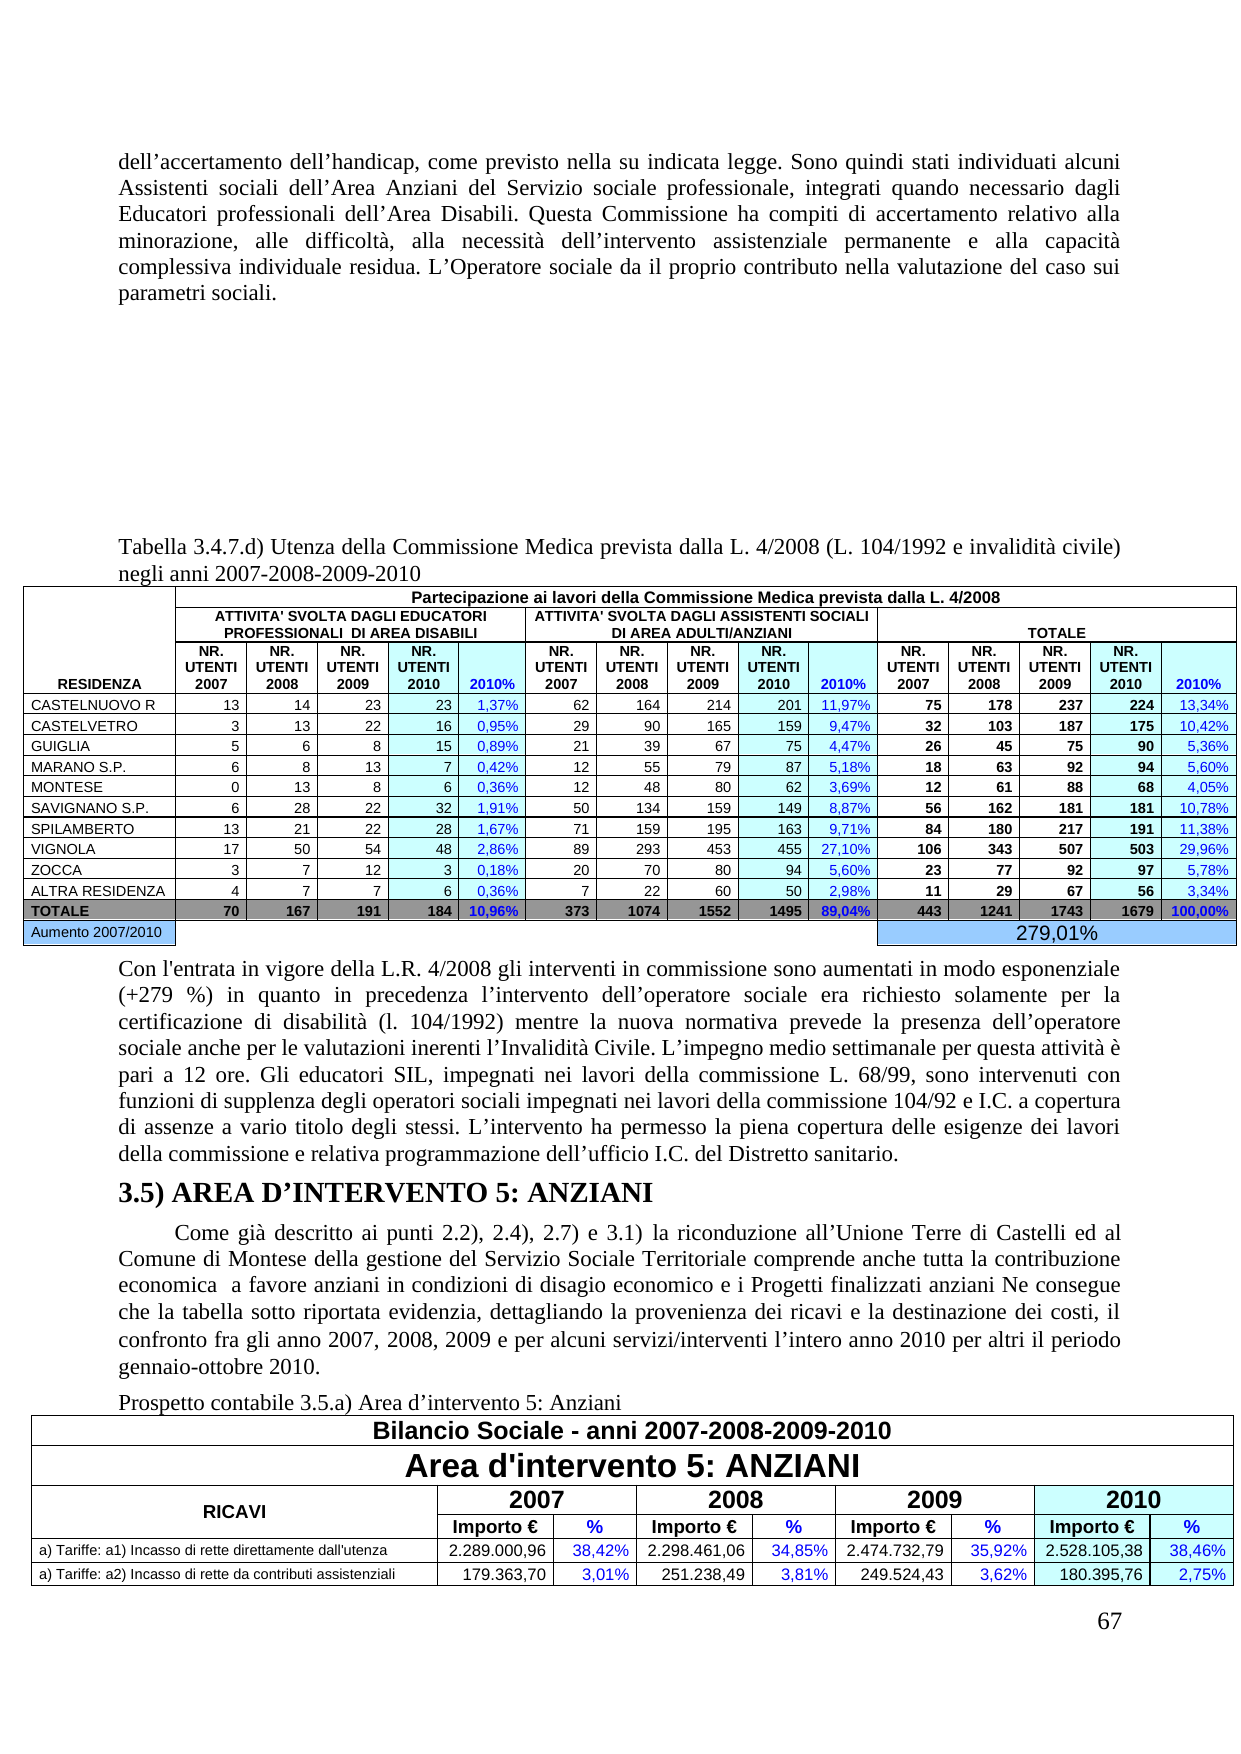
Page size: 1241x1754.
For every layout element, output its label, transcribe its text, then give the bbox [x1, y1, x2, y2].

table_cell 179.363,70 [438, 1563, 553, 1585]
table_cell 67 [668, 735, 738, 754]
table_cell Importo € [1035, 1515, 1149, 1538]
table_cell 32 [878, 714, 948, 734]
table_cell SPILAMBERTO [24, 818, 175, 837]
table_cell 187 [1020, 714, 1090, 734]
table_cell 38,42% [554, 1539, 636, 1562]
table_cell 195 [668, 818, 738, 837]
text Con l'entrata in vigore della L.R. 4/2008 gli interventi in commissione sono aumentati in modo esponenziale (+279 %) in quanto in precedenza l’intervento dell’operatore sociale era richiesto solamente per la certificazione di disabilità (l. 104/1992) mentre la nuova normativa prevede la presenza dell’operatore sociale anche per le valutazioni inerenti l’Invalidità Civile. L’impegno medio settimanale per questa attività è pari a 12 ore. Gli educatori SIL, impegnati nei lavori della commissione L. 68/99, sono intervenuti con funzioni di supplenza degli operatori sociali impegnati nei lavori della commissione 104/92 e I.C. a copertura di assenze a vario titolo degli stessi. L’intervento ha permesso la piena copertura delle esigenze dei lavori della commissione e relativa programmazione dell’ufficio I.C. del Distretto sanitario. [118, 955, 1122, 1166]
table_cell 249.524,43 [836, 1563, 951, 1585]
table_cell 13 [318, 756, 388, 775]
table_cell [459, 921, 526, 944]
table_cell a) Tariffe: a1) Incasso di rette direttamente dall'utenza [32, 1539, 437, 1562]
table_cell [667, 921, 738, 944]
table_cell 29 [949, 879, 1019, 899]
table_cell ALTRA RESIDENZA [24, 879, 175, 899]
table_cell % [1151, 1515, 1233, 1538]
table_cell TOTALE [24, 900, 175, 919]
table_cell 5 [176, 735, 246, 754]
table_cell GUIGLIA [24, 735, 175, 754]
table_cell 3,69% [809, 776, 877, 796]
table_cell 94 [1091, 756, 1161, 775]
table_cell 373 [526, 900, 596, 919]
table_cell 80 [668, 859, 738, 878]
table_cell 20 [526, 859, 596, 878]
table_cell 191 [318, 900, 388, 919]
table_cell SAVIGNANO S.P. [24, 797, 175, 816]
table_cell 3,34% [1162, 879, 1236, 899]
table_cell 8 [247, 756, 317, 775]
table_cell 4,05% [1162, 776, 1236, 796]
table_cell 28 [247, 797, 317, 816]
table_cell 5,78% [1162, 859, 1236, 878]
table_cell [738, 921, 809, 944]
table_cell 22 [318, 797, 388, 816]
table_cell 10,78% [1162, 797, 1236, 816]
table_cell 103 [949, 714, 1019, 734]
table_cell 2,98% [809, 879, 877, 899]
table_cell 217 [1020, 818, 1090, 837]
table_cell 159 [739, 714, 808, 734]
table_cell 50 [739, 879, 808, 899]
table_cell 2007 [438, 1486, 636, 1514]
table_cell 2.528.105,38 [1035, 1539, 1149, 1562]
table_cell NR. UTENTI 2008 [597, 643, 667, 693]
table_cell 39 [597, 735, 667, 754]
table_cell 1,91% [459, 797, 525, 816]
table_cell 214 [668, 694, 738, 713]
table_cell NR. UTENTI 2009 [318, 643, 388, 693]
table_cell 17 [176, 838, 246, 858]
table_cell 60 [668, 879, 738, 899]
table_cell 27,10% [809, 838, 877, 858]
table_cell 180 [949, 818, 1019, 837]
table_cell 455 [739, 838, 808, 858]
table_cell 6 [389, 776, 458, 796]
table_cell 14 [247, 694, 317, 713]
table_cell Importo € [438, 1515, 553, 1538]
text Come già descritto ai punti 2.2), 2.4), 2.7) e 3.1) la riconduzione all’Unione Terre di Castelli ed al Comune di Montese della gestione del Servizio Sociale Territoriale comprende anche tutta la contribuzione economica a favore anziani in condizioni di disagio economico e i Progetti finalizzati anziani Ne consegue che la tabella sotto riportata evidenzia, dettagliando la provenienza dei ricavi e la destinazione dei costi, il confronto fra gli anno 2007, 2008, 2009 e per alcuni servizi/interventi l’intero anno 2010 per altri il periodo gennaio-ottobre 2010. [118, 1219, 1122, 1379]
table_cell 4 [176, 879, 246, 899]
table_cell 80 [668, 776, 738, 796]
table_cell 10,96% [459, 900, 525, 919]
table_cell 191 [1091, 818, 1161, 837]
table_cell [388, 921, 459, 944]
table_cell 11 [878, 879, 948, 899]
table_cell 2.298.461,06 [637, 1539, 752, 1562]
table_cell 1552 [668, 900, 738, 919]
table_cell 6 [176, 756, 246, 775]
table_cell 38,46% [1151, 1539, 1233, 1562]
table_cell 75 [878, 694, 948, 713]
table_cell 181 [1020, 797, 1090, 816]
table_cell 10,42% [1162, 714, 1236, 734]
table_cell VIGNOLA [24, 838, 175, 858]
table_cell 1,37% [459, 694, 525, 713]
table_cell RICAVI [32, 1486, 437, 1538]
table_cell NR. UTENTI 2007 [526, 643, 596, 693]
table_cell NR. UTENTI 2008 [247, 643, 317, 693]
table_cell 134 [597, 797, 667, 816]
table_cell 3,01% [554, 1563, 636, 1585]
table_cell 94 [739, 859, 808, 878]
table_cell 23 [389, 694, 458, 713]
table_cell 0,42% [459, 756, 525, 775]
table_cell 12 [526, 756, 596, 775]
table_cell 12 [318, 859, 388, 878]
table_cell 89 [526, 838, 596, 858]
table_header Bilancio Sociale - anni 2007-2008-2009-2010 [32, 1416, 1233, 1445]
table_cell 67 [1020, 879, 1090, 899]
table_cell 178 [949, 694, 1019, 713]
table_cell 2010 [1035, 1486, 1233, 1514]
table_cell 28 [389, 818, 458, 837]
table_cell 0,36% [459, 879, 525, 899]
table_cell 6 [176, 797, 246, 816]
table_cell 180.395,76 [1035, 1563, 1149, 1585]
table_cell 13,34% [1162, 694, 1236, 713]
table_cell 12 [878, 776, 948, 796]
table_cell 26 [878, 735, 948, 754]
table_cell 2,75% [1151, 1563, 1233, 1585]
table_cell 68 [1091, 776, 1161, 796]
table_cell 12 [526, 776, 596, 796]
table_cell 343 [949, 838, 1019, 858]
table_cell 88 [1020, 776, 1090, 796]
table_cell 0,89% [459, 735, 525, 754]
table_cell 22 [318, 714, 388, 734]
table_cell 13 [176, 818, 246, 837]
table_cell 149 [739, 797, 808, 816]
table_cell 2.474.732,79 [836, 1539, 951, 1562]
table_cell 1743 [1020, 900, 1090, 919]
table_cell 2010% [809, 643, 877, 693]
table_cell 4,47% [809, 735, 877, 754]
table_cell 13 [247, 776, 317, 796]
table_cell 84 [878, 818, 948, 837]
table_cell 184 [389, 900, 458, 919]
table_cell 23 [878, 859, 948, 878]
table_cell NR. UTENTI 2007 [878, 643, 948, 693]
table_cell 0 [176, 776, 246, 796]
table_cell Importo € [836, 1515, 951, 1538]
table_cell 7 [247, 879, 317, 899]
table_cell Aumento 2007/2010 [24, 921, 175, 944]
table_cell 0,36% [459, 776, 525, 796]
table_cell 503 [1091, 838, 1161, 858]
table_cell [176, 921, 246, 944]
table_cell 87 [739, 756, 808, 775]
table_cell ATTIVITA' SVOLTA DAGLI ASSISTENTI SOCIALI DI AREA ADULTI/ANZIANI [526, 608, 877, 641]
table_cell NR. UTENTI 2009 [668, 643, 738, 693]
table_cell 55 [597, 756, 667, 775]
table_cell 5,36% [1162, 735, 1236, 754]
table_cell 70 [176, 900, 246, 919]
table_cell 35,92% [952, 1539, 1034, 1562]
table_cell 2009 [836, 1486, 1034, 1514]
table_cell [809, 921, 877, 944]
table_cell 1074 [597, 900, 667, 919]
table_cell 21 [247, 818, 317, 837]
table_cell 2010% [1162, 643, 1236, 693]
table_cell 5,60% [809, 859, 877, 878]
table_cell 62 [739, 776, 808, 796]
table_cell 13 [247, 714, 317, 734]
table_cell CASTELNUOVO R [24, 694, 175, 713]
text Prospetto contabile 3.5.a) Area d’intervento 5: Anziani [118, 1389, 1122, 1415]
table_cell 71 [526, 818, 596, 837]
table_cell 165 [668, 714, 738, 734]
table_cell TOTALE [878, 608, 1236, 641]
table_cell 293 [597, 838, 667, 858]
table_cell 70 [597, 859, 667, 878]
table_cell 1495 [739, 900, 808, 919]
table_header RESIDENZA [24, 587, 175, 693]
table_cell NR. UTENTI 2009 [1020, 643, 1090, 693]
table_cell 7 [389, 756, 458, 775]
table_cell 92 [1020, 756, 1090, 775]
table_cell 75 [739, 735, 808, 754]
table_cell 29 [526, 714, 596, 734]
table_cell 50 [526, 797, 596, 816]
table_cell 13 [176, 694, 246, 713]
table_cell NR. UTENTI 2010 [1091, 643, 1161, 693]
table_cell ZOCCA [24, 859, 175, 878]
table_cell 251.238,49 [637, 1563, 752, 1585]
table_cell 3 [176, 714, 246, 734]
table_cell 75 [1020, 735, 1090, 754]
text Tabella 3.4.7.d) Utenza della Commissione Medica prevista dalla L. 4/2008 (L. 104/1992 e invalidità civile) negli anni 2007-2008-2009-2010 [118, 533, 1122, 586]
table_cell 48 [597, 776, 667, 796]
table_cell 22 [318, 818, 388, 837]
table_cell 2010% [459, 643, 525, 693]
table_cell [596, 921, 667, 944]
table_cell 507 [1020, 838, 1090, 858]
table_cell 163 [739, 818, 808, 837]
table_cell 8,87% [809, 797, 877, 816]
table_cell 2008 [637, 1486, 835, 1514]
table_cell 16 [389, 714, 458, 734]
table_cell [526, 921, 596, 944]
table_cell 3 [176, 859, 246, 878]
table_cell 5,18% [809, 756, 877, 775]
table_cell 48 [389, 838, 458, 858]
table_cell 167 [247, 900, 317, 919]
table_cell 7 [318, 879, 388, 899]
table_cell MARANO S.P. [24, 756, 175, 775]
table_cell 3,81% [753, 1563, 835, 1585]
text dell’accertamento dell’handicap, come previsto nella su indicata legge. Sono quindi stati individuati alcuni Assistenti sociali dell’Area Anziani del Servizio sociale professionale, integrati quando necessario dagli Educatori professionali dell’Area Disabili. Questa Commissione ha compiti di accertamento relativo alla minorazione, alle difficoltà, alla necessità dell’intervento assistenziale permanente e alla capacità complessiva individuale residua. L’Operatore sociale da il proprio contributo nella valutazione del caso sui parametri sociali. [118, 148, 1122, 306]
table_cell 22 [597, 879, 667, 899]
table_cell 11,38% [1162, 818, 1236, 837]
table_cell 50 [247, 838, 317, 858]
table_cell 1679 [1091, 900, 1161, 919]
table_cell 159 [597, 818, 667, 837]
table_cell 56 [1091, 879, 1161, 899]
table_cell 201 [739, 694, 808, 713]
table_cell 18 [878, 756, 948, 775]
table_cell Area d'intervento 5: ANZIANI [32, 1446, 1233, 1484]
table_cell 89,04% [809, 900, 877, 919]
table_cell NR. UTENTI 2010 [739, 643, 808, 693]
table_cell NR. UTENTI 2007 [176, 643, 246, 693]
table_header Partecipazione ai lavori della Commissione Medica prevista dalla L. 4/2008 [176, 587, 1236, 607]
table_cell % [952, 1515, 1034, 1538]
table_cell 0,18% [459, 859, 525, 878]
table_cell 164 [597, 694, 667, 713]
table_cell 62 [526, 694, 596, 713]
table_cell 106 [878, 838, 948, 858]
table_cell 45 [949, 735, 1019, 754]
table_cell 54 [318, 838, 388, 858]
table_cell 443 [878, 900, 948, 919]
table_cell ATTIVITA' SVOLTA DAGLI EDUCATORI PROFESSIONALI DI AREA DISABILI [176, 608, 525, 641]
table_cell NR. UTENTI 2010 [389, 643, 458, 693]
table_cell 29,96% [1162, 838, 1236, 858]
text 3.5) AREA D’INTERVENTO 5: ANZIANI [118, 1176, 1122, 1209]
table_cell 3,62% [952, 1563, 1034, 1585]
table_cell 23 [318, 694, 388, 713]
table_cell 453 [668, 838, 738, 858]
table_cell 15 [389, 735, 458, 754]
table_cell 79 [668, 756, 738, 775]
table_cell 21 [526, 735, 596, 754]
table_cell 175 [1091, 714, 1161, 734]
table_cell 32 [389, 797, 458, 816]
table_cell 56 [878, 797, 948, 816]
table_cell NR. UTENTI 2008 [949, 643, 1019, 693]
table_cell 181 [1091, 797, 1161, 816]
table_cell % [753, 1515, 835, 1538]
table_cell MONTESE [24, 776, 175, 796]
table_cell 92 [1020, 859, 1090, 878]
table_cell 159 [668, 797, 738, 816]
table_cell 6 [389, 879, 458, 899]
table_cell 5,60% [1162, 756, 1236, 775]
table_cell 77 [949, 859, 1019, 878]
table_cell CASTELVETRO [24, 714, 175, 734]
table_cell 1,67% [459, 818, 525, 837]
table_cell 224 [1091, 694, 1161, 713]
table_cell 3 [389, 859, 458, 878]
table_cell 1241 [949, 900, 1019, 919]
table_cell 63 [949, 756, 1019, 775]
table_cell 9,47% [809, 714, 877, 734]
table_cell 8 [318, 735, 388, 754]
table_cell 9,71% [809, 818, 877, 837]
table_cell 162 [949, 797, 1019, 816]
table_cell 11,97% [809, 694, 877, 713]
table_cell 2,86% [459, 838, 525, 858]
table_cell 0,95% [459, 714, 525, 734]
table_cell [317, 921, 388, 944]
table_cell % [554, 1515, 636, 1538]
table_cell [246, 921, 317, 944]
table_cell 237 [1020, 694, 1090, 713]
table_cell 90 [1091, 735, 1161, 754]
table_cell a) Tariffe: a2) Incasso di rette da contributi assistenziali [32, 1563, 437, 1585]
table_cell 100,00% [1162, 900, 1236, 919]
table_cell 7 [247, 859, 317, 878]
table_cell 90 [597, 714, 667, 734]
table_cell 61 [949, 776, 1019, 796]
table_cell 2.289.000,96 [438, 1539, 553, 1562]
table_cell Importo € [637, 1515, 752, 1538]
table_cell 7 [526, 879, 596, 899]
table_cell 8 [318, 776, 388, 796]
table_cell 97 [1091, 859, 1161, 878]
table_cell 279,01% [878, 921, 1236, 944]
table_cell 34,85% [753, 1539, 835, 1562]
table_cell 6 [247, 735, 317, 754]
